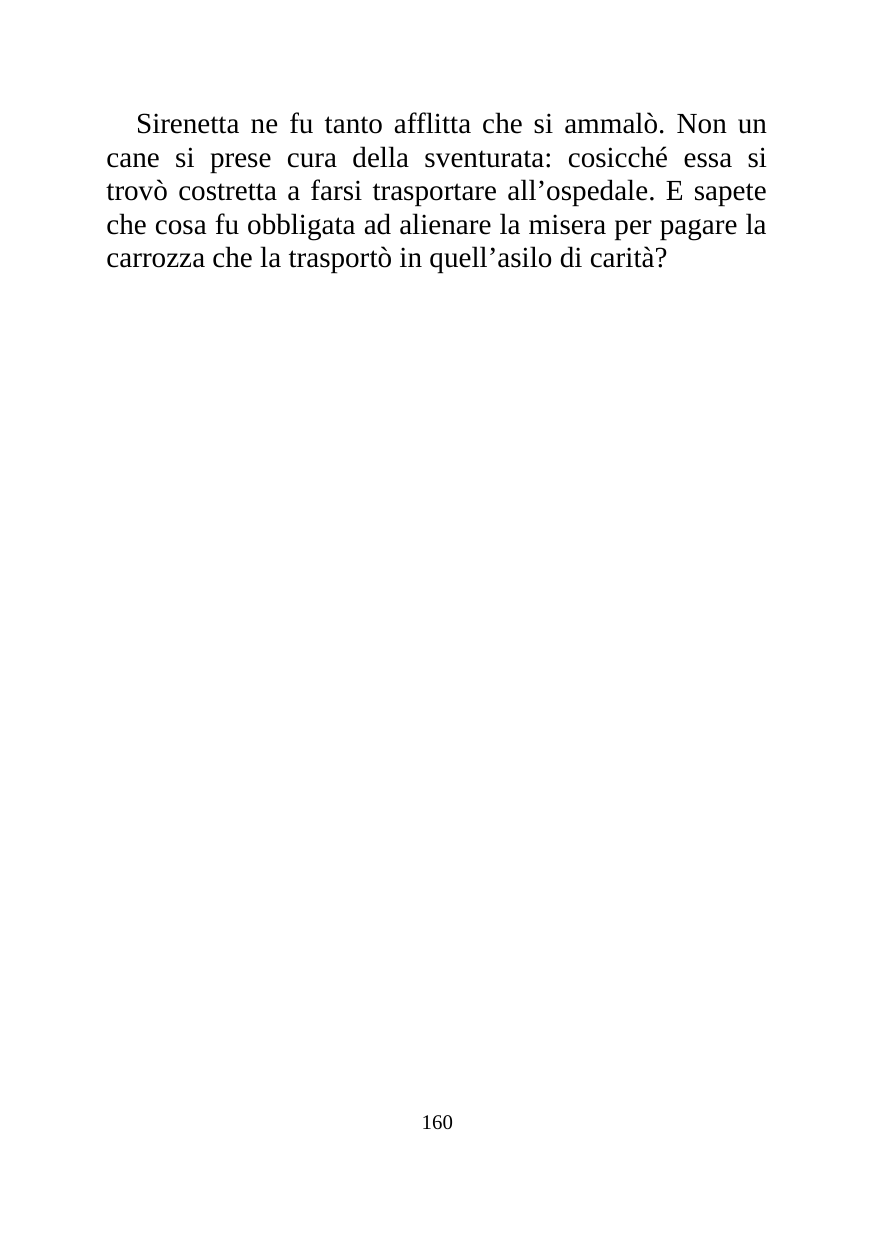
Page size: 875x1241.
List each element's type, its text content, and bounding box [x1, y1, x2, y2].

text Sirenetta ne fu tanto afflitta che si ammalò. Non un cane si prese cura della sventurata: cosicché essa si trovò costretta a farsi trasportare all’ospedale. E sapete che cosa fu obbligata ad alienare la misera per pagare la carrozza che la trasportò in quell’asilo di carità? [106, 106, 768, 274]
